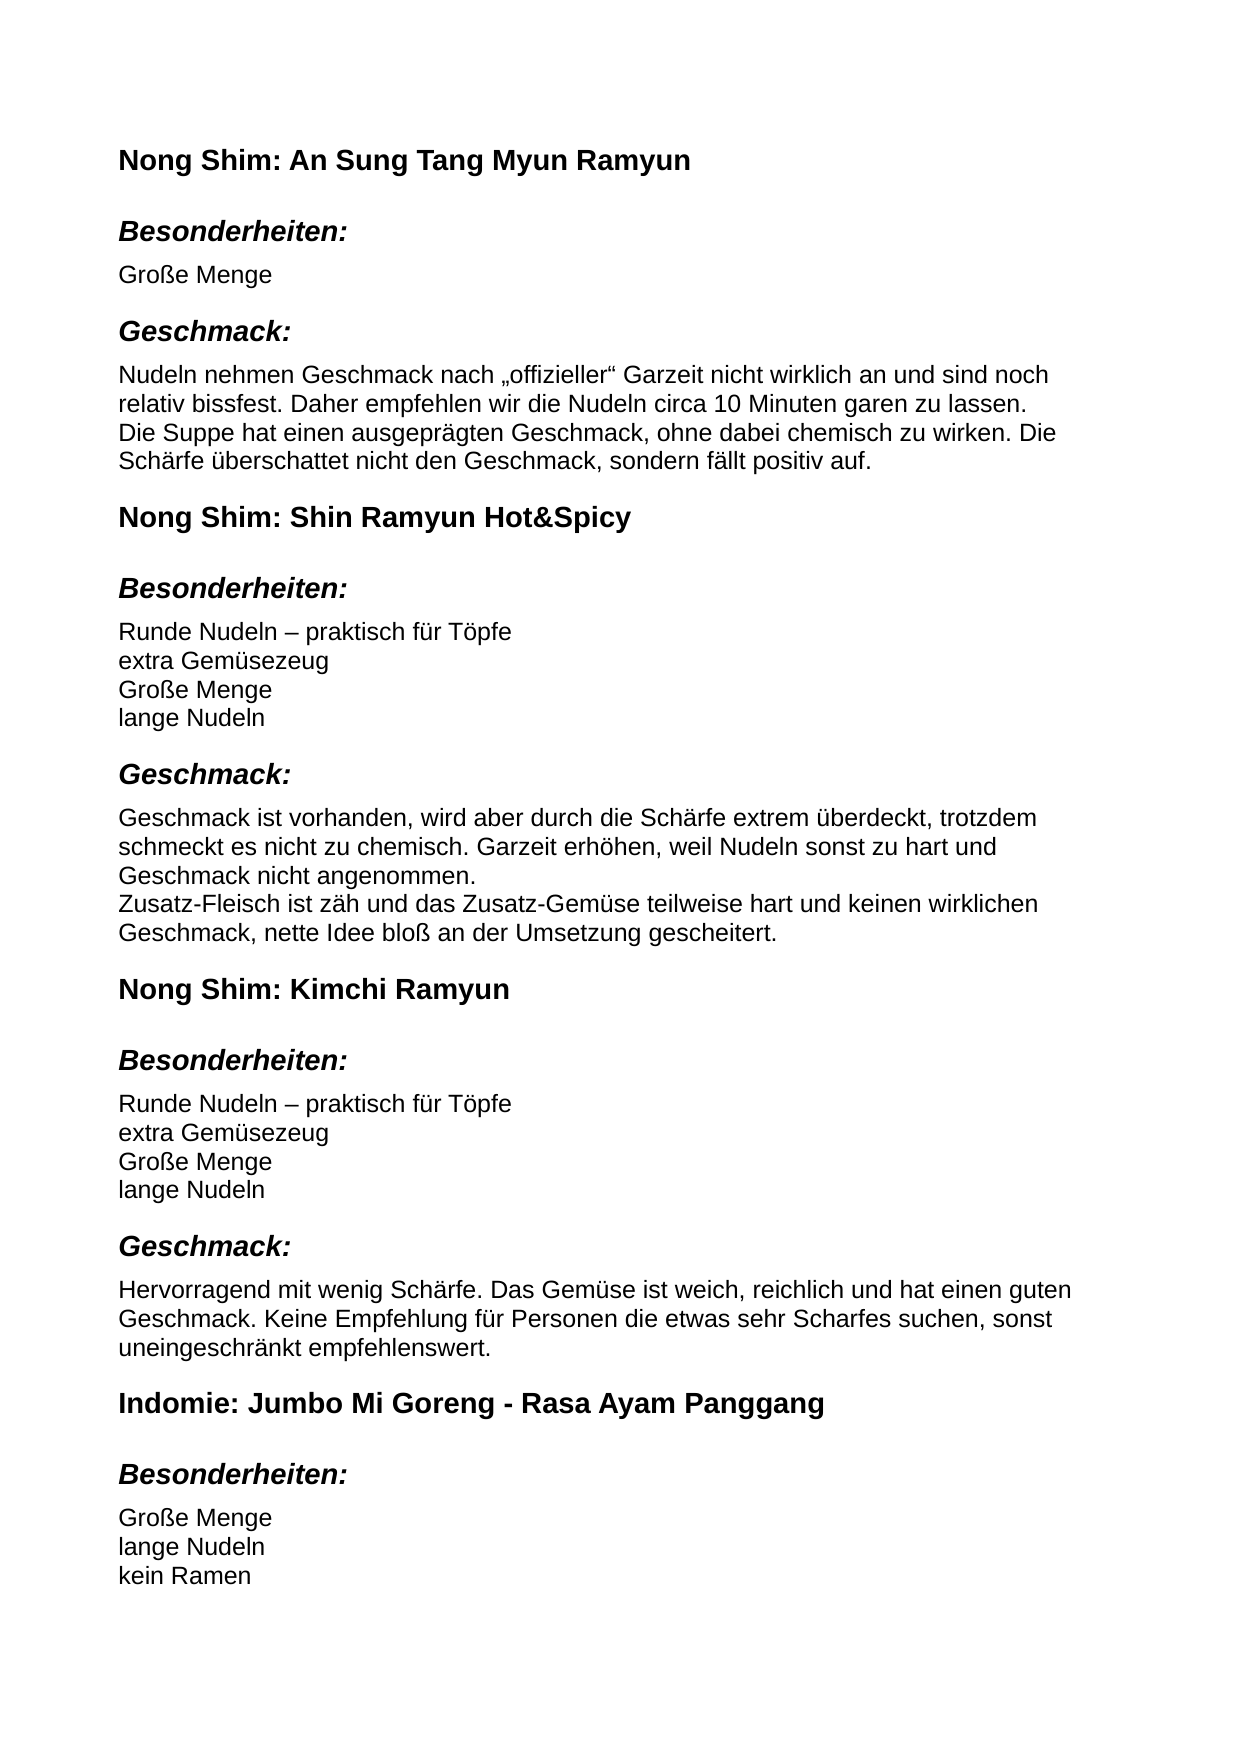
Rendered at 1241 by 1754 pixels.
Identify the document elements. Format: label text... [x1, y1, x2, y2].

text Zusatz-Fleisch ist zäh und das Zusatz-Gemüse teilweise hart und keinen wirklichen Geschmack, nette Idee bloß an der Umsetzung gescheitert. [118, 889, 1122, 947]
text Große Menge [118, 674, 1122, 703]
text Nudeln nehmen Geschmack nach „offizieller“ Garzeit nicht wirklich an und sind noch relativ bissfest. Daher empfehlen wir die Nudeln circa 10 Minuten garen zu lassen. [118, 360, 1122, 417]
subtitle Besonderheiten: [118, 1457, 1122, 1491]
subtitle Geschmack: [118, 314, 1122, 347]
text extra Gemüsezeug [118, 1118, 1122, 1146]
text Die Suppe hat einen ausgeprägten Geschmack, ohne dabei chemisch zu wirken. Die Schärfe überschattet nicht den Geschmack, sondern fällt positiv auf. [118, 417, 1122, 475]
subtitle Geschmack: [118, 1229, 1122, 1262]
text Hervorragend mit wenig Schärfe. Das Gemüse ist weich, reichlich und hat einen guten Geschmack. Keine Empfehlung für Personen die etwas sehr Scharfes suchen, sonst uneingeschränkt empfehlenswert. [118, 1275, 1122, 1361]
text lange Nudeln [118, 1175, 1122, 1204]
text Große Menge [118, 1503, 1122, 1532]
text Geschmack ist vorhanden, wird aber durch die Schärfe extrem überdeckt, trotzdem schmeckt es nicht zu chemisch. Garzeit erhöhen, weil Nudeln sonst zu hart und Geschmack nicht angenommen. [118, 803, 1122, 889]
text Große Menge [118, 1146, 1122, 1175]
subtitle Besonderheiten: [118, 571, 1122, 604]
subtitle Indomie: Jumbo Mi Goreng - Rasa Ayam Panggang [118, 1386, 1122, 1420]
subtitle Nong Shim: Kimchi Ramyun [118, 972, 1122, 1005]
subtitle Nong Shim: An Sung Tang Myun Ramyun [118, 143, 1122, 177]
text Runde Nudeln – praktisch für Töpfe [118, 1089, 1122, 1118]
subtitle Geschmack: [118, 757, 1122, 791]
text lange Nudeln [118, 703, 1122, 732]
subtitle Besonderheiten: [118, 214, 1122, 248]
text kein Ramen [118, 1561, 1122, 1589]
text lange Nudeln [118, 1532, 1122, 1561]
text Runde Nudeln – praktisch für Töpfe [118, 617, 1122, 646]
text Große Menge [118, 260, 1122, 289]
text extra Gemüsezeug [118, 646, 1122, 674]
subtitle Besonderheiten: [118, 1043, 1122, 1076]
subtitle Nong Shim: Shin Ramyun Hot&Spicy [118, 500, 1122, 533]
